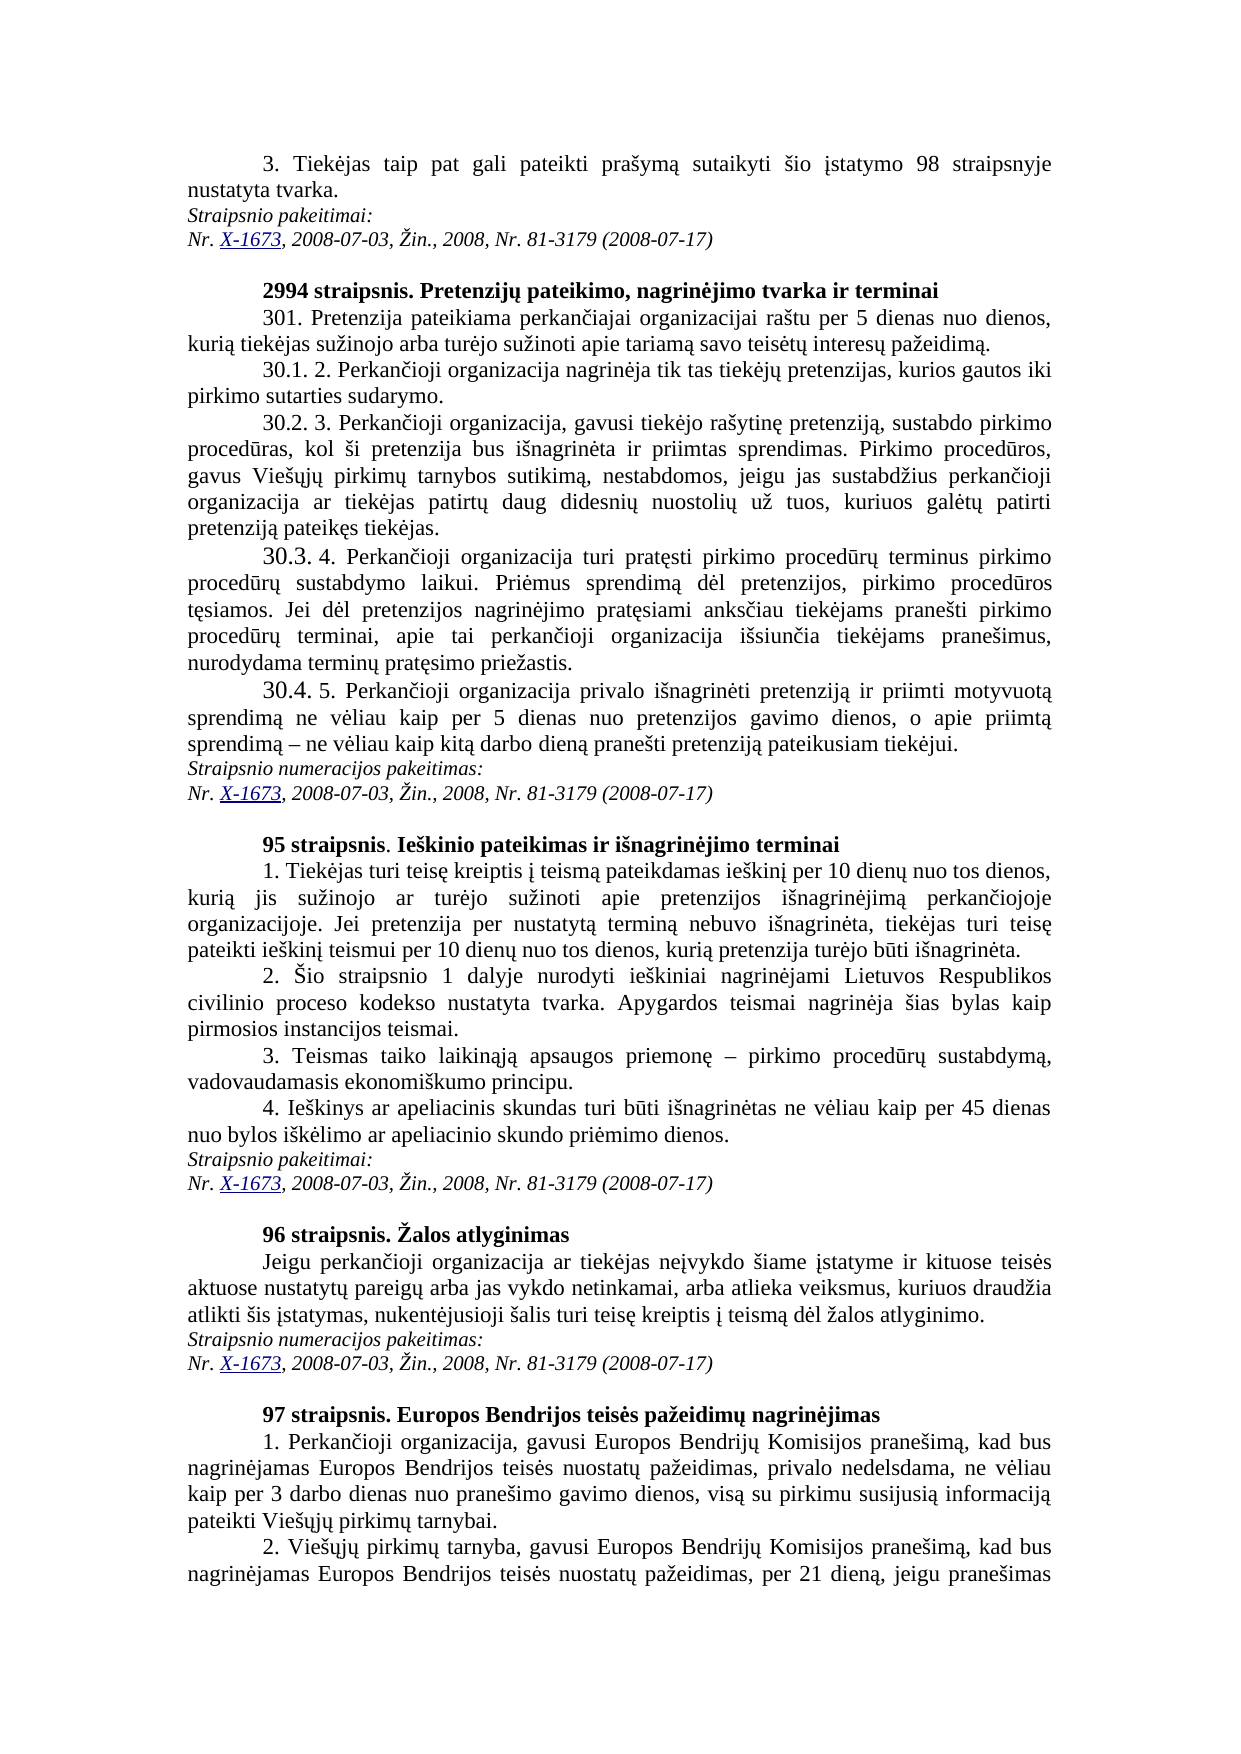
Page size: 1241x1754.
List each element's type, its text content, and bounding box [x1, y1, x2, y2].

text 95 straipsnis. Ieškinio pateikimas ir išnagrinėjimo terminai [187, 831, 1053, 857]
subtitle 2. Perkančioji organizacija nagrinėja tik tas tiekėjų pretenzijas, kurios gautos iki pirkimo sutarties sudarymo. [187, 356, 1053, 409]
text 1. Tiekėjas turi teisę kreiptis į teismą pateikdamas ieškinį per 10 dienų nuo tos dienos, kurią jis sužinojo ar turėjo sužinoti apie pretenzijos išnagrinėjimą perkančiojoje organizacijoje. Jei pretenzija per nustatytą terminą nebuvo išnagrinėta, tiekėjas turi teisę pateikti ieškinį teismui per 10 dienų nuo tos dienos, kurią pretenzija turėjo būti išnagrinėta. [187, 857, 1053, 963]
subtitle 1. Pretenzija pateikiama perkančiajai organizacijai raštu per 5 dienas nuo dienos, kurią tiekėjas sužinojo arba turėjo sužinoti apie tariamą savo teisėtų interesų pažeidimą. [187, 303, 1053, 356]
subtitle 4. Perkančioji organizacija turi pratęsti pirkimo procedūrų terminus pirkimo procedūrų sustabdymo laikui. Priėmus sprendimą dėl pretenzijos, pirkimo procedūros tęsiamos. Jei dėl pretenzijos nagrinėjimo pratęsiami anksčiau tiekėjams pranešti pirkimo procedūrų terminai, apie tai perkančioji organizacija išsiunčia tiekėjams pranešimus, nurodydama terminų pratęsimo priežastis. [187, 541, 1053, 675]
text 4. Ieškinys ar apeliacinis skundas turi būti išnagrinėtas ne vėliau kaip per 45 dienas nuo bylos iškėlimo ar apeliacinio skundo priėmimo dienos. [187, 1094, 1053, 1147]
text Straipsnio numeracijos pakeitimas: [187, 756, 1053, 780]
subtitle 5. Perkančioji organizacija privalo išnagrinėti pretenziją ir priimti motyvuotą sprendimą ne vėliau kaip per 5 dienas nuo pretenzijos gavimo dienos, o apie priimtą sprendimą – ne vėliau kaip kitą darbo dieną pranešti pretenziją pateikusiam tiekėjui. [187, 675, 1053, 756]
subtitle 94 straipsnis. Pretenzijų pateikimo, nagrinėjimo tvarka ir terminai [187, 277, 1053, 303]
text 2. Viešųjų pirkimų tarnyba, gavusi Europos Bendrijų Komisijos pranešimą, kad bus nagrinėjamas Europos Bendrijos teisės nuostatų pažeidimas, per 21 dieną, jeigu pranešimas [187, 1533, 1053, 1586]
text Nr. X-1673, 2008-07-03, Žin., 2008, Nr. 81-3179 (2008-07-17) [187, 780, 1053, 804]
text Nr. X-1673, 2008-07-03, Žin., 2008, Nr. 81-3179 (2008-07-17) [187, 1171, 1053, 1195]
text 3. Tiekėjas taip pat gali pateikti prašymą sutaikyti šio įstatymo 98 straipsnyje nustatyta tvarka. [187, 150, 1053, 203]
text 96 straipsnis. Žalos atlyginimas [187, 1222, 1053, 1248]
text 2. Šio straipsnio 1 dalyje nurodyti ieškiniai nagrinėjami Lietuvos Respublikos civilinio proceso kodekso nustatyta tvarka. Apygardos teismai nagrinėja šias bylas kaip pirmosios instancijos teismai. [187, 963, 1053, 1042]
text Straipsnio numeracijos pakeitimas: [187, 1327, 1053, 1351]
text Nr. X-1673, 2008-07-03, Žin., 2008, Nr. 81-3179 (2008-07-17) [187, 227, 1053, 251]
text 97 straipsnis. Europos Bendrijos teisės pažeidimų nagrinėjimas [187, 1401, 1053, 1428]
subtitle 3. Perkančioji organizacija, gavusi tiekėjo rašytinę pretenziją, sustabdo pirkimo procedūras, kol ši pretenzija bus išnagrinėta ir priimtas sprendimas. Pirkimo procedūros, gavus Viešųjų pirkimų tarnybos sutikimą, nestabdomos, jeigu jas sustabdžius perkančioji organizacija ar tiekėjas patirtų daug didesnių nuostolių už tuos, kuriuos galėtų patirti pretenziją pateikęs tiekėjas. [187, 409, 1053, 541]
text Straipsnio pakeitimai: [187, 1147, 1053, 1171]
text 1. Perkančioji organizacija, gavusi Europos Bendrijų Komisijos pranešimą, kad bus nagrinėjamas Europos Bendrijos teisės nuostatų pažeidimas, privalo nedelsdama, ne vėliau kaip per 3 darbo dienas nuo pranešimo gavimo dienos, visą su pirkimu susijusią informaciją pateikti Viešųjų pirkimų tarnybai. [187, 1428, 1053, 1533]
text Nr. X-1673, 2008-07-03, Žin., 2008, Nr. 81-3179 (2008-07-17) [187, 1351, 1053, 1375]
text 3. Teismas taiko laikinąją apsaugos priemonę – pirkimo procedūrų sustabdymą, vadovaudamasis ekonomiškumo principu. [187, 1042, 1053, 1094]
text Jeigu perkančioji organizacija ar tiekėjas neįvykdo šiame įstatyme ir kituose teisės aktuose nustatytų pareigų arba jas vykdo netinkamai, arba atlieka veiksmus, kuriuos draudžia atlikti šis įstatymas, nukentėjusioji šalis turi teisę kreiptis į teismą dėl žalos atlyginimo. [187, 1248, 1053, 1327]
text Straipsnio pakeitimai: [187, 203, 1053, 227]
